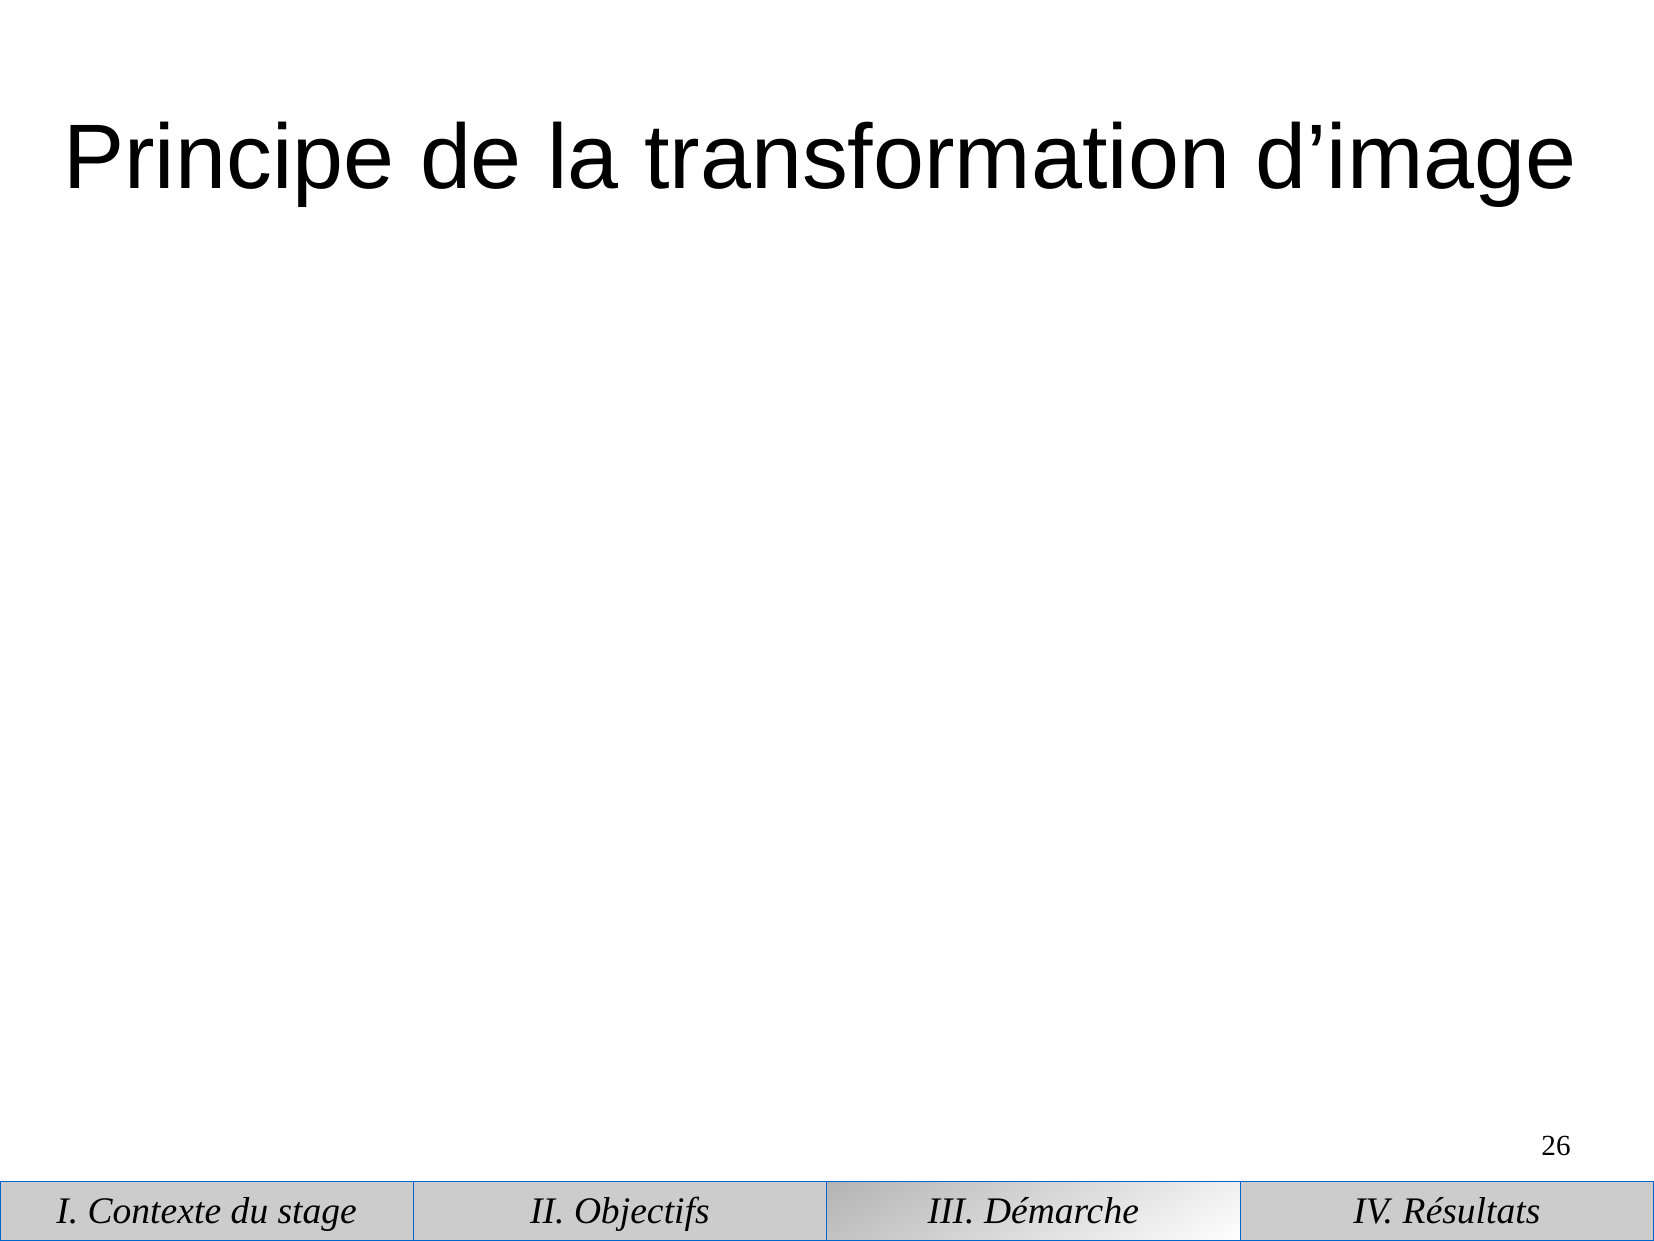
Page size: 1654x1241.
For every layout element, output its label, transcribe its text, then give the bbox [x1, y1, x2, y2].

text_box III. Démarche [826, 1181, 1240, 1241]
text_box IV. Résultats [1240, 1181, 1654, 1241]
title Principe de la transformation d’image [59, 53, 1583, 261]
text_box II. Objectifs [413, 1181, 826, 1241]
text_box I. Contexte du stage [0, 1181, 413, 1241]
